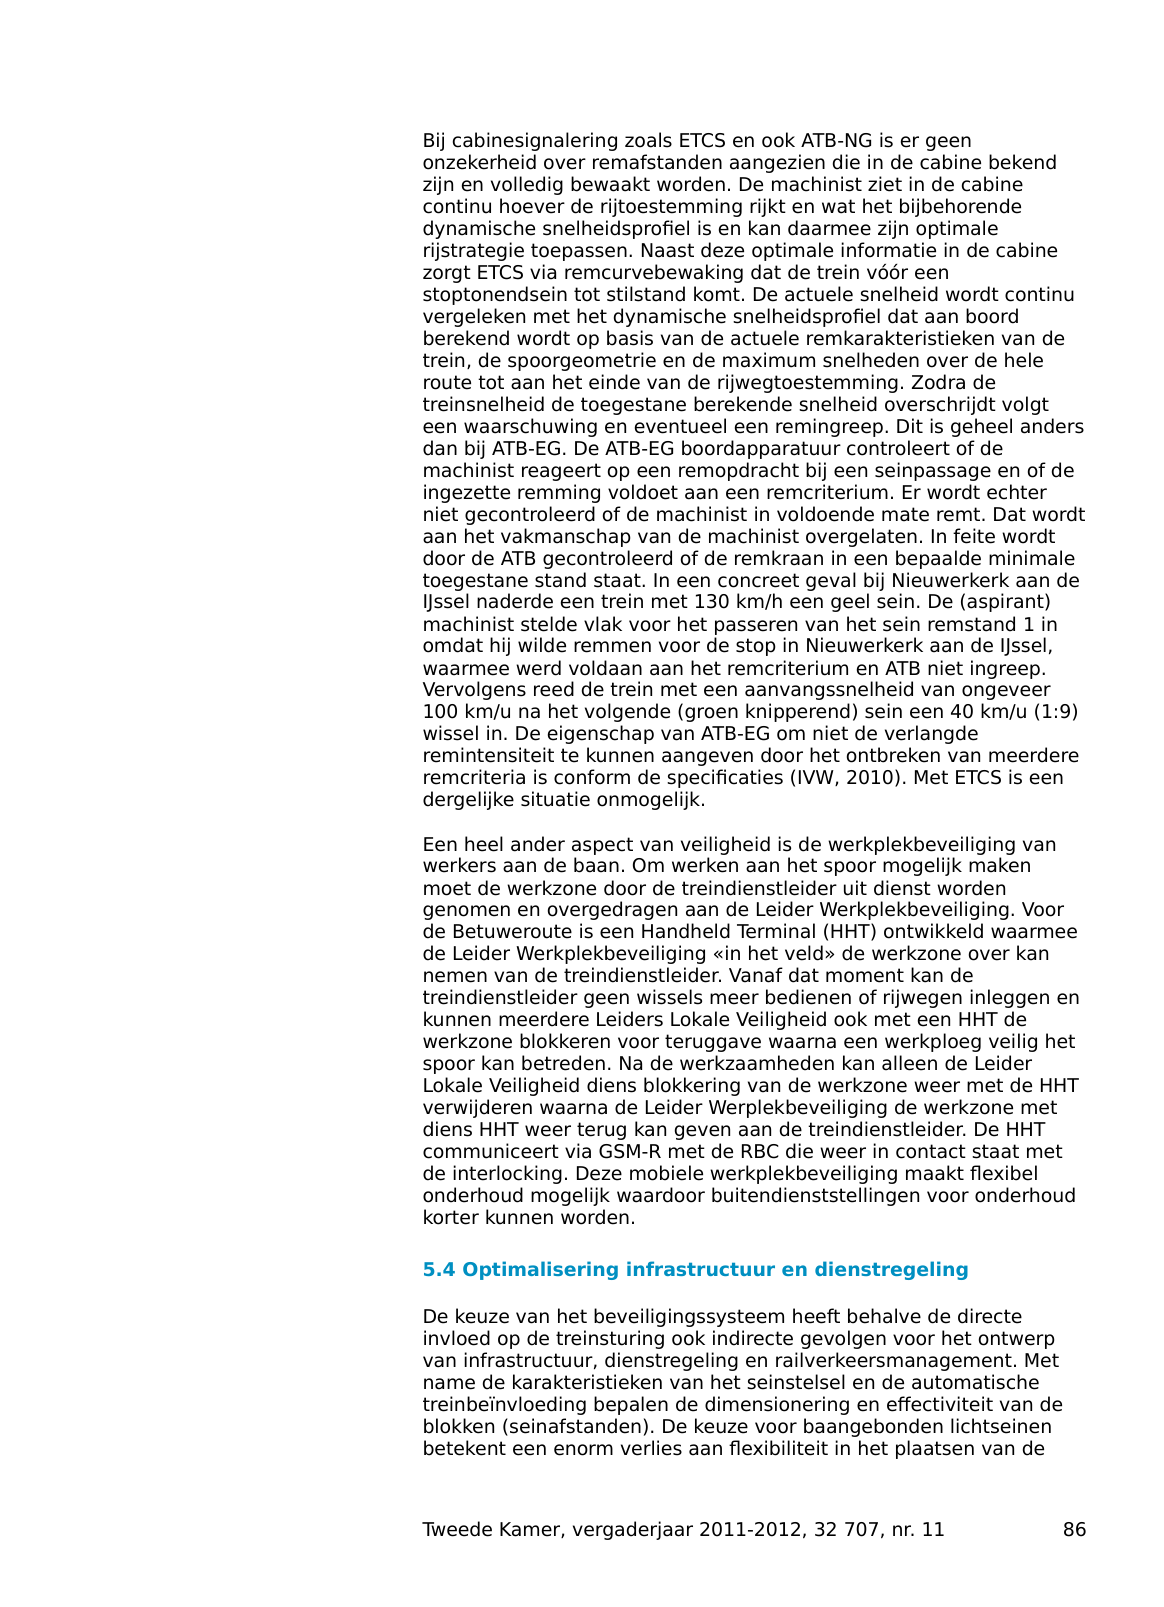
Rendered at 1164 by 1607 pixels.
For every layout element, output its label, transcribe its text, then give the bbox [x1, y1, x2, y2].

subtitle 5.4 Optimalisering infrastructuur en dienstregeling [422, 1259, 1087, 1281]
text Een heel ander aspect van veiligheid is de werkplekbeveiliging van werkers aan de baan. Om werken aan het spoor mogelijk maken moet de werkzone door de treindienstleider uit dienst worden genomen en overgedragen aan de Leider Werkplekbeveiliging. Voor de Betuweroute is een Handheld Terminal (HHT) ontwikkeld waarmee de Leider Werkplekbeveiliging «in het veld» de werkzone over kan nemen van de treindienstleider. Vanaf dat moment kan de treindienstleider geen wissels meer bedienen of rijwegen inleggen en kunnen meerdere Leiders Lokale Veiligheid ook met een HHT de werkzone blokkeren voor teruggave waarna een werkploeg veilig het spoor kan betreden. Na de werkzaamheden kan alleen de Leider Lokale Veiligheid diens blokkering van de werkzone weer met de HHT verwijderen waarna de Leider Werplekbeveiliging de werkzone met diens HHT weer terug kan geven aan de treindienstleider. De HHT communiceert via GSM-R met de RBC die weer in contact staat met de interlocking. Deze mobiele werkplekbeveiliging maakt flexibel onderhoud mogelijk waardoor buitendienststellingen voor onderhoud korter kunnen worden. [422, 833, 1087, 1229]
text Bij cabinesignalering zoals ETCS en ook ATB-NG is er geen onzekerheid over remafstanden aangezien die in de cabine bekend zijn en volledig bewaakt worden. De machinist ziet in de cabine continu hoever de rijtoestemming rijkt en wat het bijbehorende dynamische snelheidsprofiel is en kan daarmee zijn optimale rijstrategie toepassen. Naast deze optimale informatie in de cabine zorgt ETCS via remcurvebewaking dat de trein vóór een stoptonendsein tot stilstand komt. De actuele snelheid wordt continu vergeleken met het dynamische snelheidsprofiel dat aan boord berekend wordt op basis van de actuele remkarakteristieken van de trein, de spoorgeometrie en de maximum snelheden over de hele route tot aan het einde van de rijwegtoestemming. Zodra de treinsnelheid de toegestane berekende snelheid overschrijdt volgt een waarschuwing en eventueel een remingreep. Dit is geheel anders dan bij ATB-EG. De ATB-EG boordapparatuur controleert of de machinist reageert op een remopdracht bij een seinpassage en of de ingezette remming voldoet aan een remcriterium. Er wordt echter niet gecontroleerd of de machinist in voldoende mate remt. Dat wordt aan het vakmanschap van de machinist overgelaten. In feite wordt door de ATB gecontroleerd of de remkraan in een bepaalde minimale toegestane stand staat. In een concreet geval bij Nieuwerkerk aan de IJssel naderde een trein met 130 km/h een geel sein. De (aspirant) machinist stelde vlak voor het passeren van het sein remstand 1 in omdat hij wilde remmen voor de stop in Nieuwerkerk aan de IJssel, waarmee werd voldaan aan het remcriterium en ATB niet ingreep. Vervolgens reed de trein met een aanvangssnelheid van ongeveer 100 km/u na het volgende (groen knipperend) sein een 40 km/u (1:9) wissel in. De eigenschap van ATB-EG om niet de verlangde remintensiteit te kunnen aangeven door het ontbreken van meerdere remcriteria is conform de specificaties (IVW, 2010). Met ETCS is een dergelijke situatie onmogelijk. [422, 130, 1087, 811]
text De keuze van het beveiligingssysteem heeft behalve de directe invloed op de treinsturing ook indirecte gevolgen voor het ontwerp van infrastructuur, dienstregeling en railverkeersmanagement. Met name de karakteristieken van het seinstelsel en de automatische treinbeïnvloeding bepalen de dimensionering en effectiviteit van de blokken (seinafstanden). De keuze voor baangebonden lichtseinen betekent een enorm verlies aan flexibiliteit in het plaatsen van de [422, 1306, 1087, 1460]
